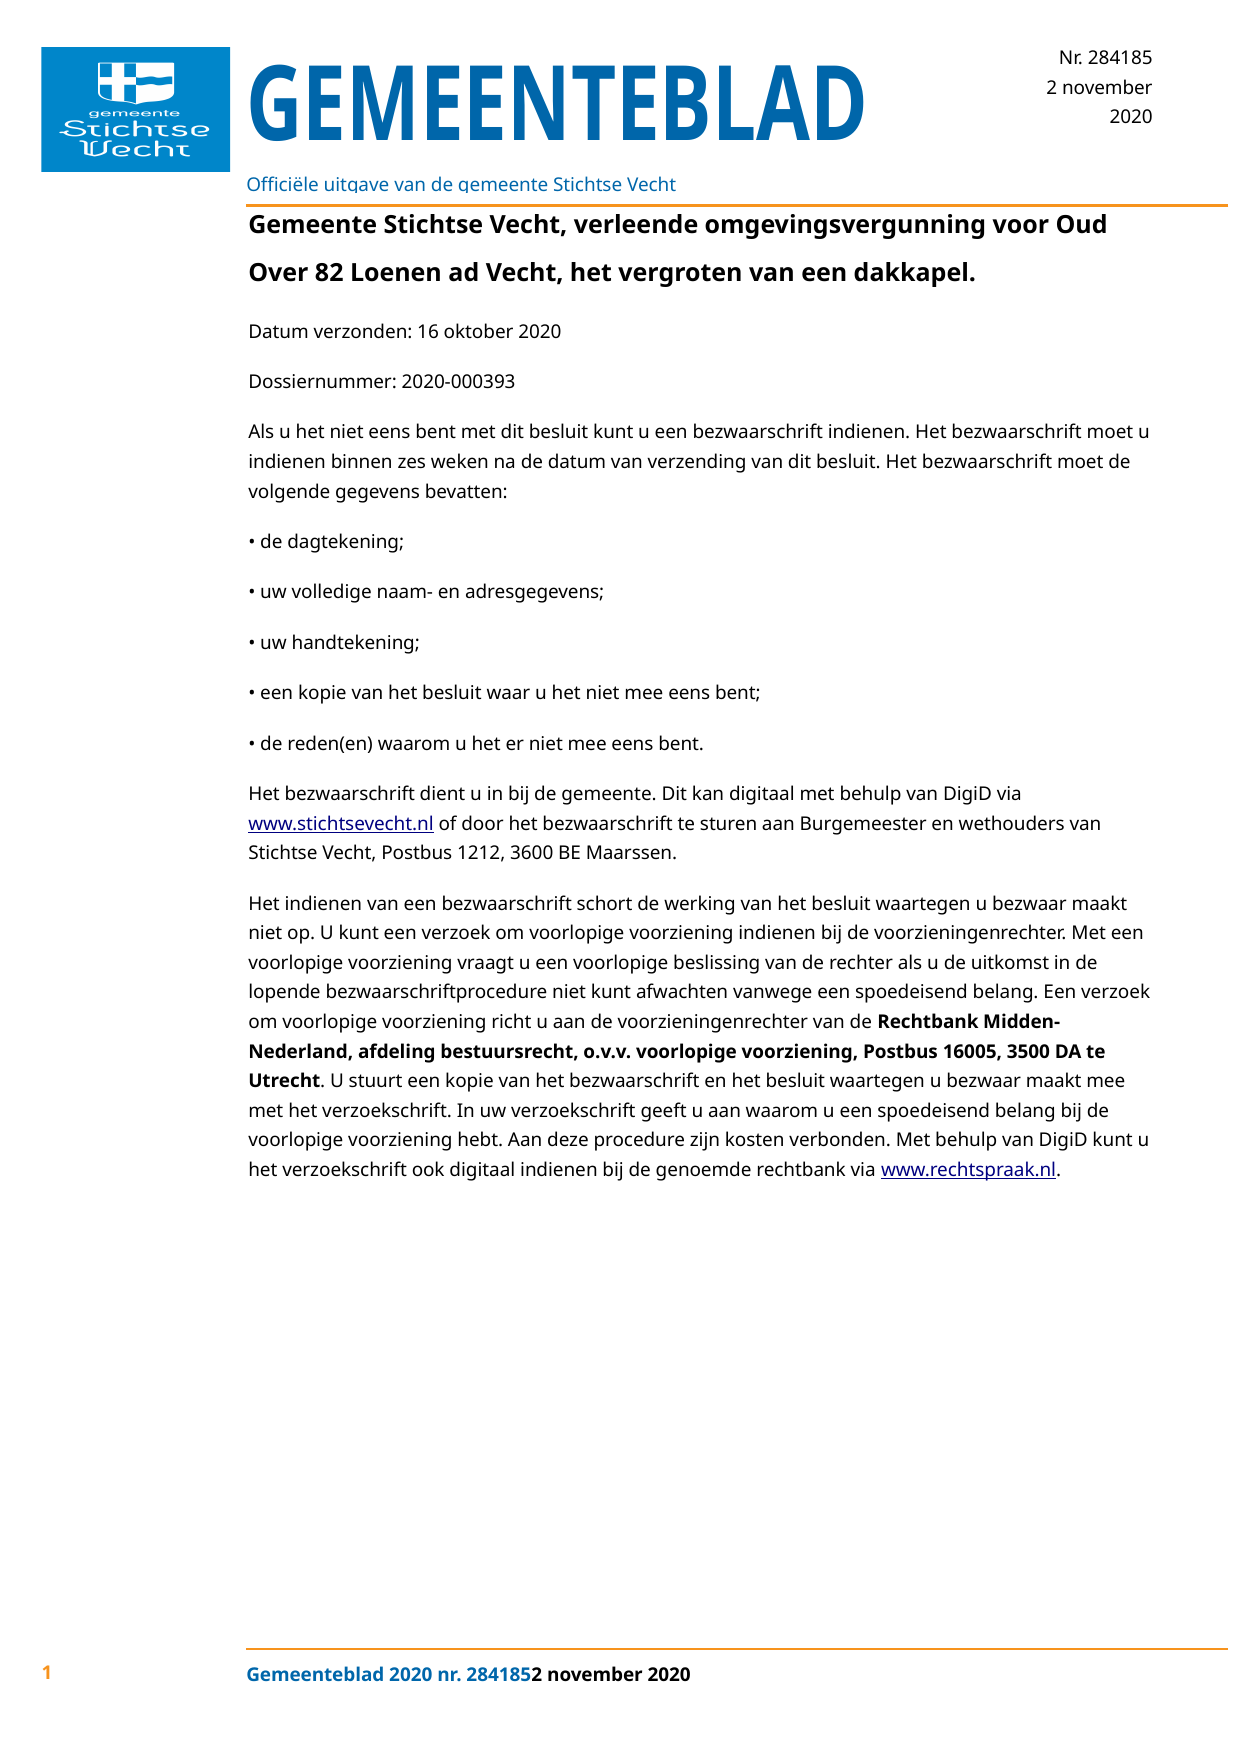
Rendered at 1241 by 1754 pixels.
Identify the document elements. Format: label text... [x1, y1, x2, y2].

text Datum verzonden: 16 oktober 2020 [248, 318, 1152, 344]
text • de reden(en) waarom u het er niet mee eens bent. [248, 730, 1152, 756]
text • uw handtekening; [248, 629, 1152, 655]
text Het bezwaarschrift dient u in bij de gemeente. Dit kan digitaal met behulp van DigiD via www.stichtsevecht.nl of door het bezwaarschrift te sturen aan Burgemeester en wethouders van Stichtse Vecht, Postbus 1212, 3600 BE Maarssen. [248, 780, 1152, 865]
picture [137, 63, 174, 103]
text Als u het niet eens bent met dit besluit kunt u een bezwaarschrift indienen. Het bezwaarschrift moet u indienen binnen zes weken na de datum van verzending van dit besluit. Het bezwaarschrift moet de volgende gegevens bevatten: [248, 419, 1152, 504]
text • uw volledige naam- en adresgegevens; [248, 579, 1152, 604]
picture [99, 63, 135, 101]
text • de dagtekening; [248, 528, 1152, 554]
text Gemeente Stichtse Vecht, verleende omgevingsvergunning voor Oud Over 82 Loenen ad Vecht, het vergroten van een dakkapel. [248, 207, 1152, 288]
text Het indienen van een bezwaarschrift schort de werking van het besluit waartegen u bezwaar maakt niet op. U kunt een verzoek om voorlopige voorziening indienen bij de voorzieningenrechter. Met een voorlopige voorziening vraagt u een voorlopige beslissing van de rechter als u de uitkomst in de lopende bezwaarschriftprocedure niet kunt afwachten vanwege een spoedeisend belang. Een verzoek om voorlopige voorziening richt u aan de voorzieningenrechter van de Rechtbank Midden-Nederland, afdeling bestuursrecht, o.v.v. voorlopige voorziening, Postbus 16005, 3500 DA te Utrecht. U stuurt een kopie van het bezwaarschrift en het besluit waartegen u bezwaar maakt mee met het verzoekschrift. In uw verzoekschrift geeft u aan waarom u een spoedeisend belang bij de voorlopige voorziening hebt. Aan deze procedure zijn kosten verbonden. Met behulp van DigiD kunt u het verzoekschrift ook digitaal indienen bij de genoemde rechtbank via www.rechtspraak.nl. [248, 890, 1152, 1182]
text • een kopie van het besluit waar u het niet mee eens bent; [248, 679, 1152, 705]
text Dossiernummer: 2020-000393 [248, 368, 1152, 394]
